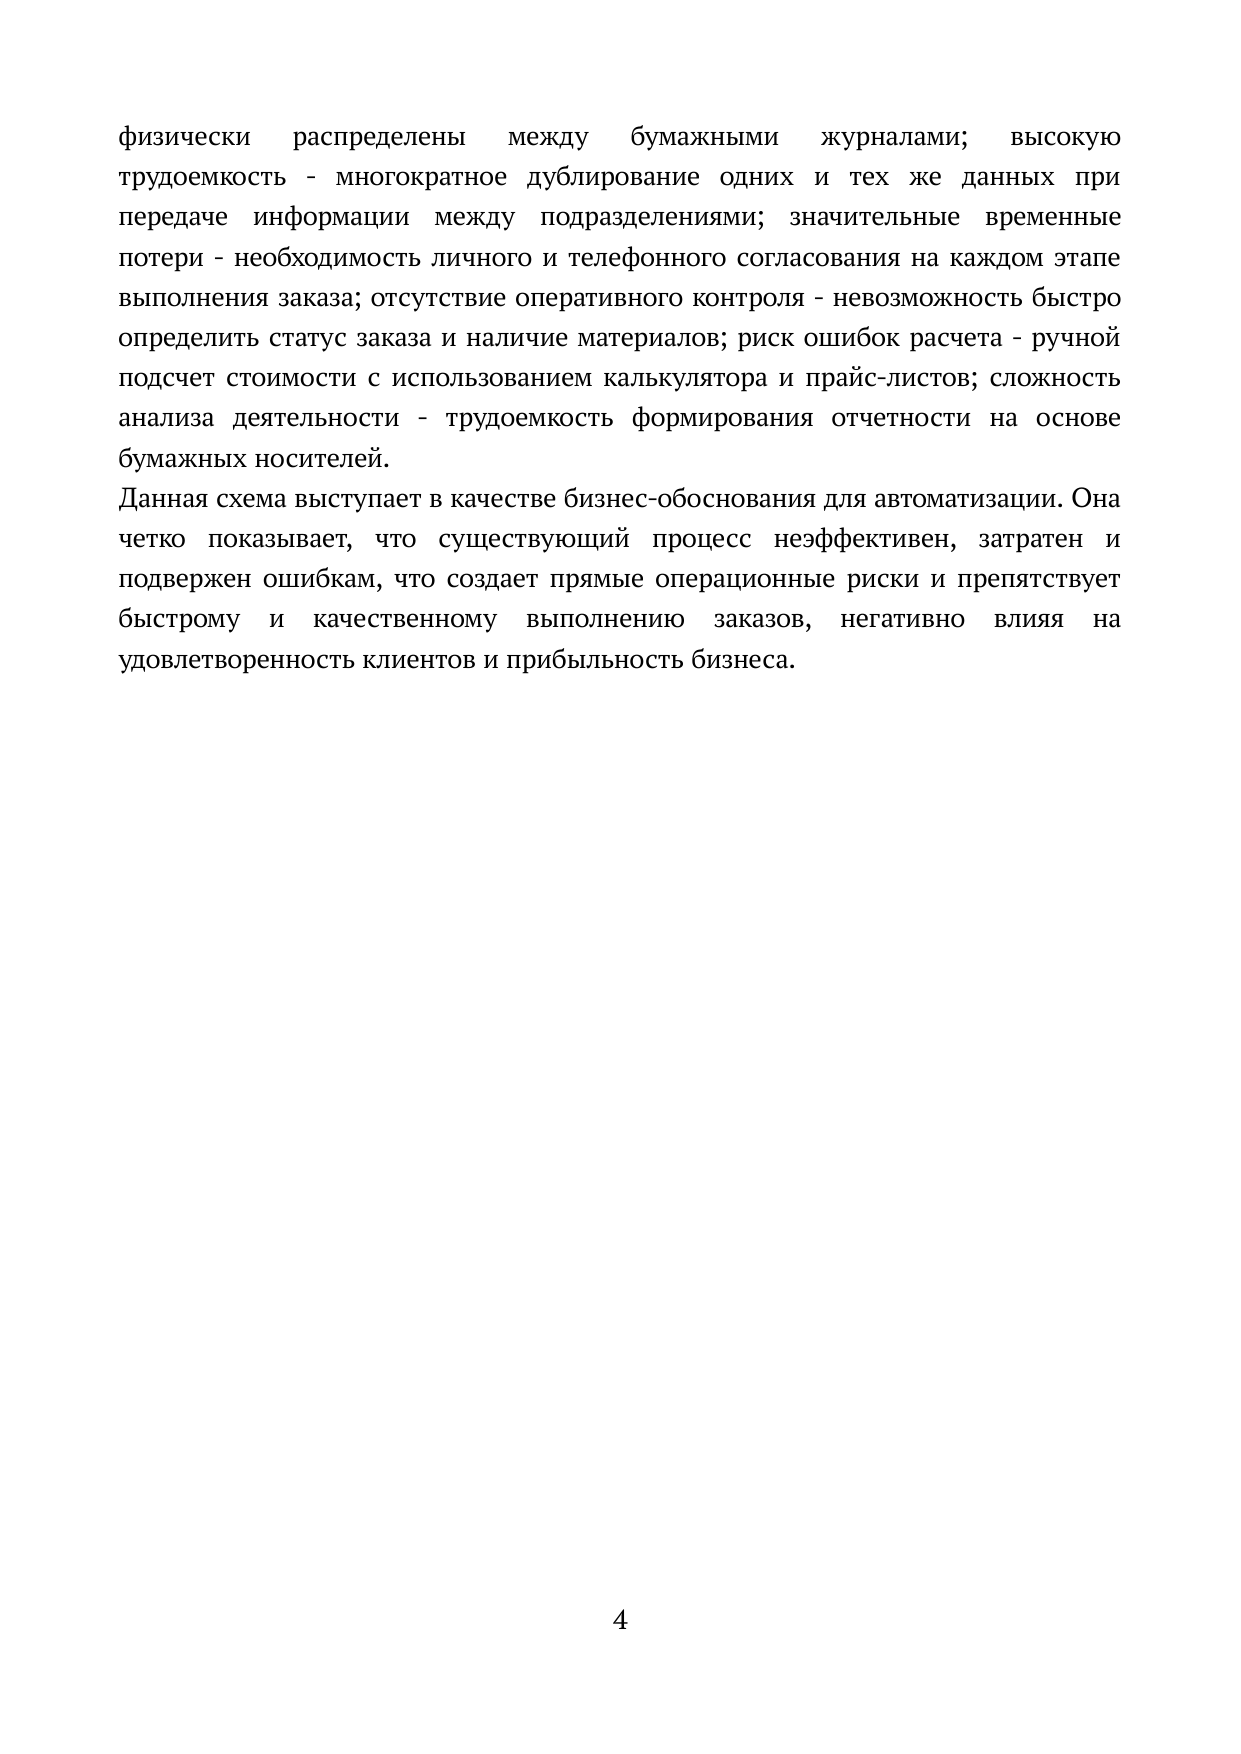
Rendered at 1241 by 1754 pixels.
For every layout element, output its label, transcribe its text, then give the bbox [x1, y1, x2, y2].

text Данная схема выступает в качестве бизнес-обоснования для автоматизации. Она четко показывает, что существующий процесс неэффективен, затратен и подвержен ошибкам, что создает прямые операционные риски и препятствует быстрому и качественному выполнению заказов, негативно влияя на удовлетворенность клиентов и прибыльность бизнеса. [118, 480, 1122, 674]
text физически распределены между бумажными журналами; высокую трудоемкость - многократное дублирование одних и тех же данных при передаче информации между подразделениями; значительные временные потери - необходимость личного и телефонного согласования на каждом этапе выполнения заказа; отсутствие оперативного контроля - невозможность быстро определить статус заказа и наличие материалов; риск ошибок расчета - ручной подсчет стоимости с использованием калькулятора и прайс-листов; сложность анализа деятельности - трудоемкость формирования отчетности на основе бумажных носителей. [118, 118, 1122, 473]
